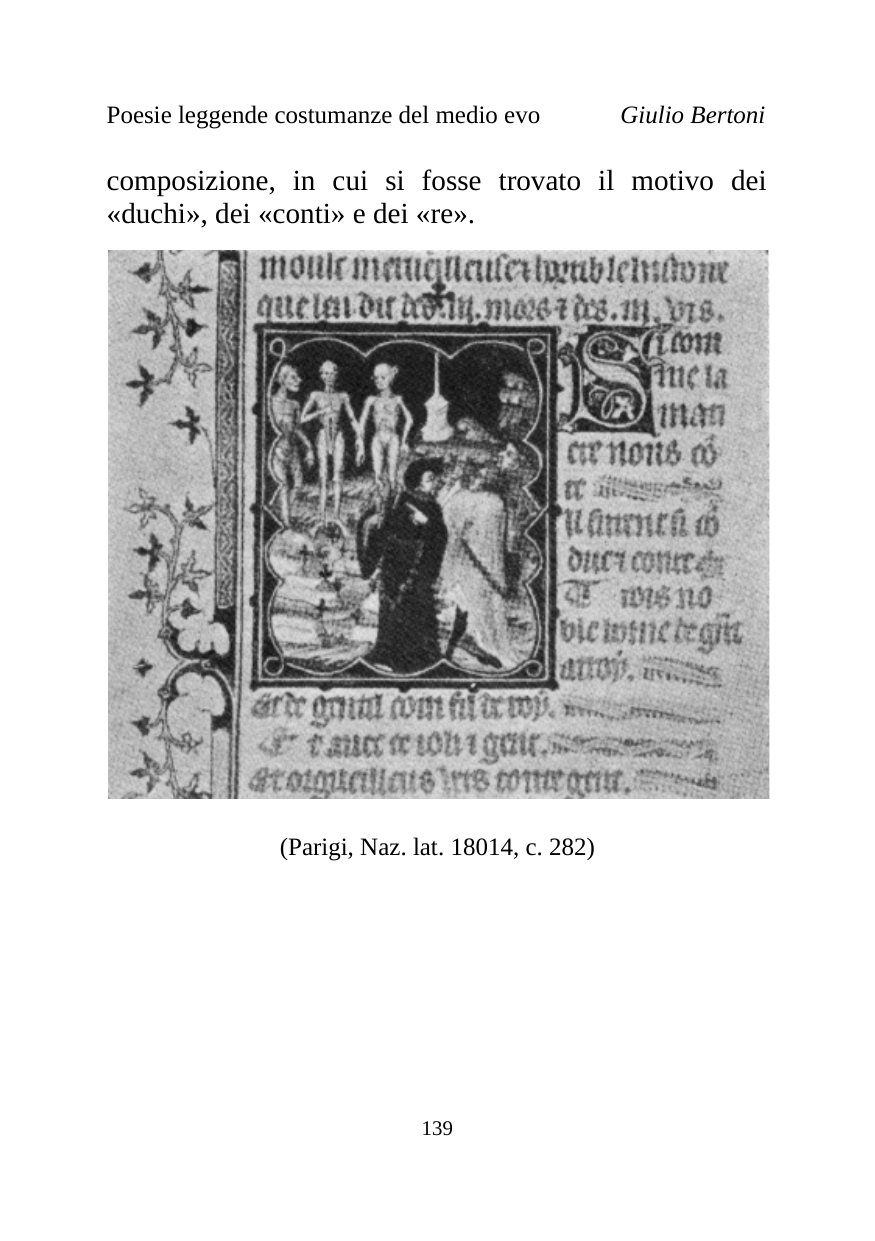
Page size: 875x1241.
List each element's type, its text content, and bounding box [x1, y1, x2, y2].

text composizione, in cui si fosse trovato il motivo dei «duchi», dei «conti» e dei «re». [106, 163, 768, 230]
picture [108, 250, 770, 799]
table_cell (Parigi, Naz. lat. 18014, c. 282) [106, 832, 768, 861]
table_header [106, 230, 768, 832]
